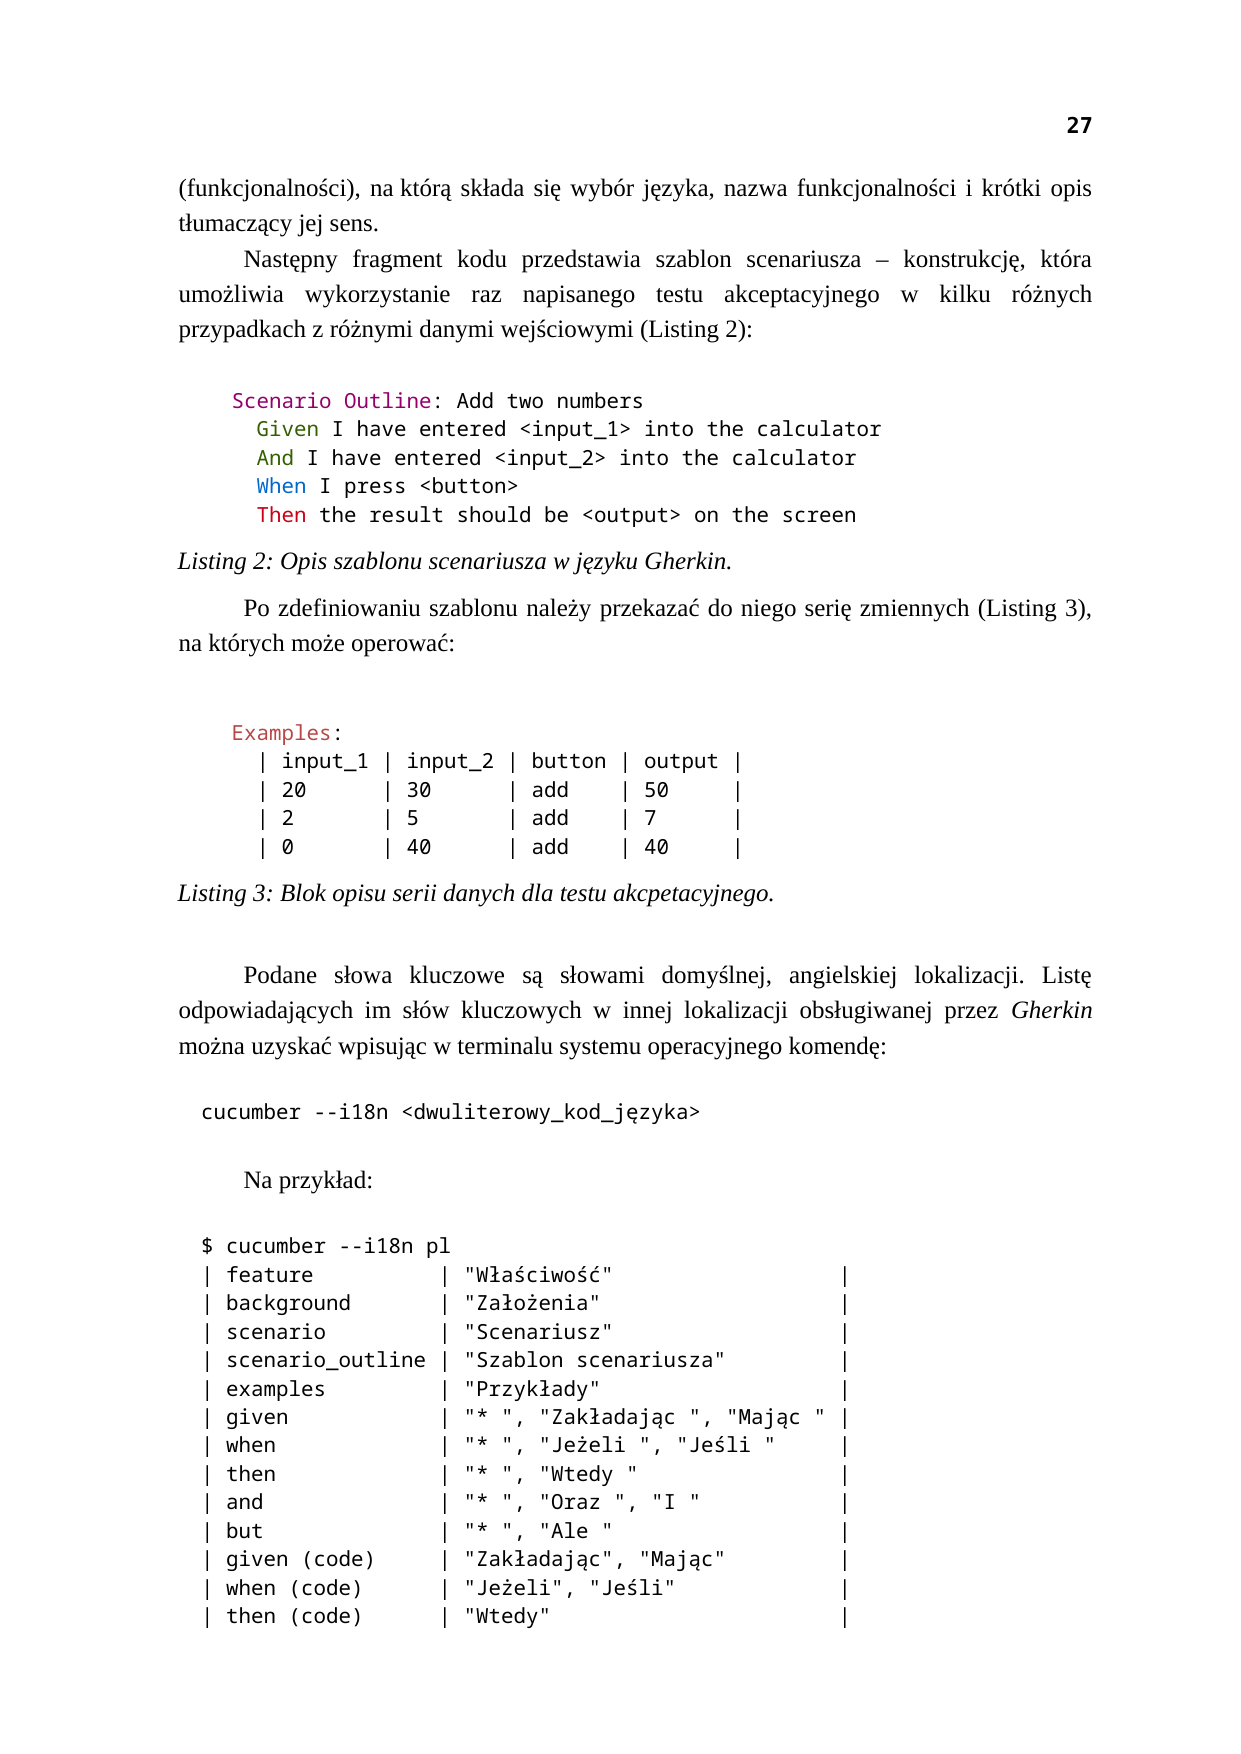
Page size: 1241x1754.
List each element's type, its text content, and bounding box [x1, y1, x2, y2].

list Listing 2: Opis szablonu scenariusza w języku Gherkin. [177, 546, 1093, 575]
table_header Examples: | input_1 | input_2 | button | output | | 20 | 30 | add | 50 | | 2 | 5 | add | 7 | | 0 | 40 | add | 40 | [177, 712, 1093, 866]
text | scenario_outline | "Szablon scenariusza" | [189, 1345, 1093, 1374]
text Podane słowa kluczowe są słowami domyślnej, angielskiej lokalizacji. Listę odpowiadających im słów kluczowych w innej lokalizacji obsługiwanej przez Gherkin można uzyskać wpisując w terminalu systemu operacyjnego komendę: [178, 955, 1093, 1061]
text cucumber --i18n <dwuliterowy_kod_języka> [189, 1097, 1093, 1125]
text | given (code) | "Zakładając", "Mając" | [189, 1544, 1093, 1573]
text (funkcjonalności), na którą składa się wybór języka, nazwa funkcjonalności i krótki opis tłumaczący jej sens. [178, 168, 1093, 239]
list Listing 3: Blok opisu serii danych dla testu akcpetacyjnego. [177, 878, 1093, 907]
text | given | "* ", "Zakładając ", "Mając " | [189, 1402, 1093, 1431]
text | but | "* ", "Ale " | [189, 1516, 1093, 1544]
text | then | "* ", "Wtedy " | [189, 1459, 1093, 1487]
text $ cucumber --i18n pl [189, 1231, 1093, 1260]
text Na przykład: [178, 1161, 1093, 1196]
text | when (code) | "Jeżeli", "Jeśli" | [189, 1573, 1093, 1601]
text | examples | "Przykłady" | [189, 1374, 1093, 1402]
text | feature | "Właściwość" | [189, 1260, 1093, 1288]
text Po zdefiniowaniu szablonu należy przekazać do niego serię zmiennych (Listing 3), na których może operować: [178, 588, 1093, 658]
text | background | "Założenia" | [189, 1288, 1093, 1317]
text | and | "* ", "Oraz ", "I " | [189, 1487, 1093, 1516]
text | when | "* ", "Jeżeli ", "Jeśli " | [189, 1431, 1093, 1459]
text Następny fragment kodu przedstawia szablon scenariusza – konstrukcję, która umożliwia wykorzystanie raz napisanego testu akceptacyjnego w kilku różnych przypadkach z różnymi danymi wejściowymi (Listing 2): [178, 239, 1093, 345]
table_header Scenario Outline: Add two numbers Given I have entered <input_1> into the calculator And I have entered <input_2> into the calculator When I press <button> Then the result should be <output> on the screen [177, 380, 1093, 534]
text | then (code) | "Wtedy" | [189, 1601, 1093, 1629]
text | scenario | "Scenariusz" | [189, 1317, 1093, 1345]
